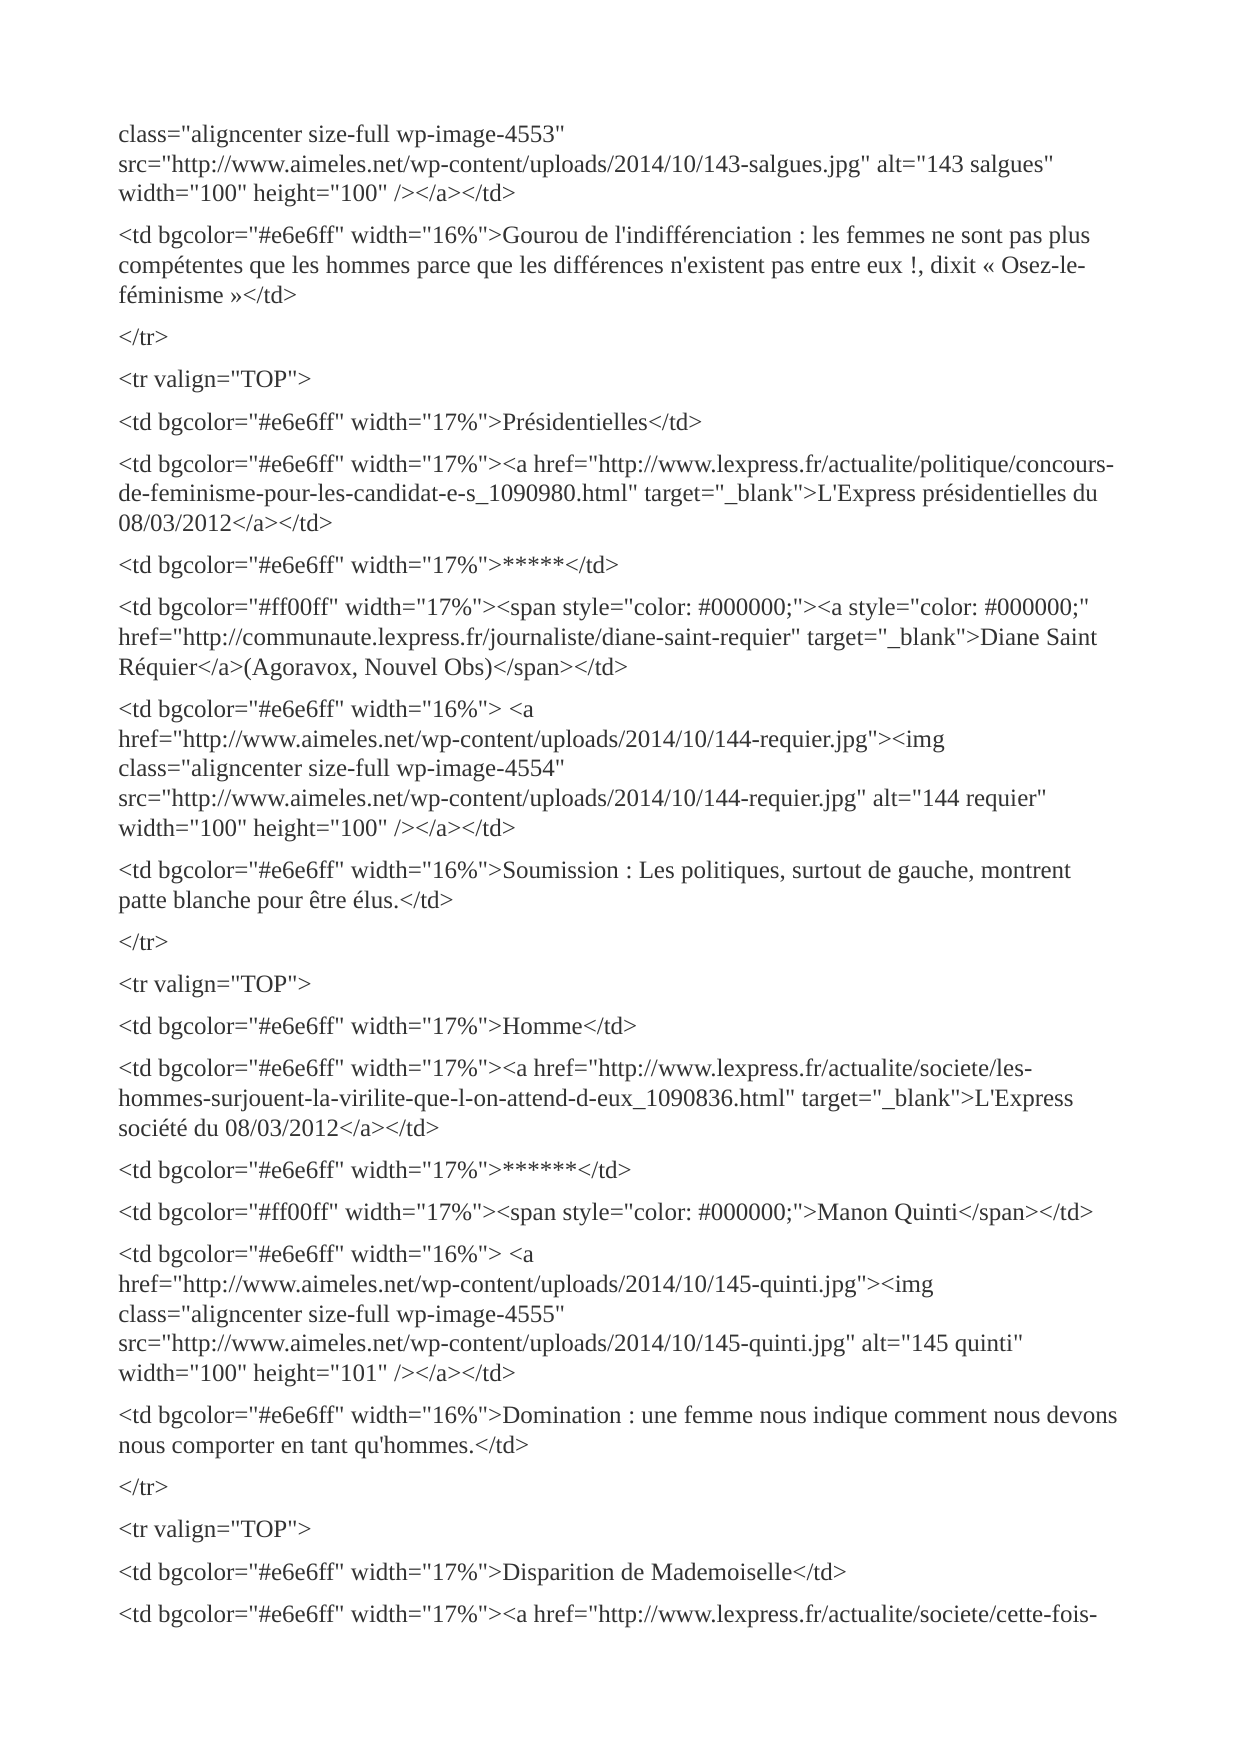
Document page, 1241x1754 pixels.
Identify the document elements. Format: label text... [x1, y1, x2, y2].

text </tr> [118, 1471, 1122, 1501]
text <td bgcolor="#e6e6ff" width="17%">******</td> [118, 1154, 1122, 1184]
text <td bgcolor="#ff00ff" width="17%"><span style="color: #000000;">Manon Quinti</span></td> [118, 1196, 1122, 1226]
text <td bgcolor="#e6e6ff" width="17%">Homme</td> [118, 1010, 1122, 1040]
text <td bgcolor="#e6e6ff" width="17%">*****</td> [118, 549, 1122, 579]
text class="aligncenter size-full wp-image-4553" src="http://www.aimeles.net/wp-content/uploads/2014/10/143-salgues.jpg" alt="143 salgues" width="100" height="100" /></a></td> [118, 118, 1122, 207]
text <td bgcolor="#e6e6ff" width="16%">Gourou de l'indifférenciation : les femmes ne sont pas plus compétentes que les hommes parce que les différences n'existent pas entre eux !, dixit « Osez-le-féminisme »</td> [118, 220, 1122, 309]
text <td bgcolor="#ff00ff" width="17%"><span style="color: #000000;"><a style="color: #000000;" href="http://communaute.lexpress.fr/journaliste/diane-saint-requier" target="_blank">Diane Saint Réquier</a>(Agoravox, Nouvel Obs)</span></td> [118, 592, 1122, 681]
text <td bgcolor="#e6e6ff" width="17%"><a href="http://www.lexpress.fr/actualite/politique/concours-de-feminisme-pour-les-candidat-e-s_1090980.html" target="_blank">L'Express présidentielles du 08/03/2012</a></td> [118, 448, 1122, 537]
text <tr valign="TOP"> [118, 363, 1122, 393]
text <td bgcolor="#e6e6ff" width="17%"><a href="http://www.lexpress.fr/actualite/societe/les-hommes-surjouent-la-virilite-que-l-on-attend-d-eux_1090836.html" target="_blank">L'Express société du 08/03/2012</a></td> [118, 1052, 1122, 1142]
text <td bgcolor="#e6e6ff" width="17%">Présidentielles</td> [118, 406, 1122, 435]
text <td bgcolor="#e6e6ff" width="17%">Disparition de Mademoiselle</td> [118, 1556, 1122, 1585]
text <td bgcolor="#e6e6ff" width="16%">Domination : une femme nous indique comment nous devons nous comporter en tant qu'hommes.</td> [118, 1399, 1122, 1459]
text <td bgcolor="#e6e6ff" width="16%"> <a href="http://www.aimeles.net/wp-content/uploads/2014/10/145-quinti.jpg"><img class="aligncenter size-full wp-image-4555" src="http://www.aimeles.net/wp-content/uploads/2014/10/145-quinti.jpg" alt="145 quinti" width="100" height="101" /></a></td> [118, 1238, 1122, 1387]
text </tr> [118, 321, 1122, 351]
text </tr> [118, 926, 1122, 956]
text <td bgcolor="#e6e6ff" width="17%"><a href="http://www.lexpress.fr/actualite/societe/cette-fois- [118, 1598, 1122, 1627]
text <td bgcolor="#e6e6ff" width="16%">Soumission : Les politiques, surtout de gauche, montrent patte blanche pour être élus.</td> [118, 854, 1122, 913]
text <tr valign="TOP"> [118, 1513, 1122, 1543]
text <tr valign="TOP"> [118, 968, 1122, 998]
text <td bgcolor="#e6e6ff" width="16%"> <a href="http://www.aimeles.net/wp-content/uploads/2014/10/144-requier.jpg"><img class="aligncenter size-full wp-image-4554" src="http://www.aimeles.net/wp-content/uploads/2014/10/144-requier.jpg" alt="144 requier" width="100" height="100" /></a></td> [118, 693, 1122, 842]
